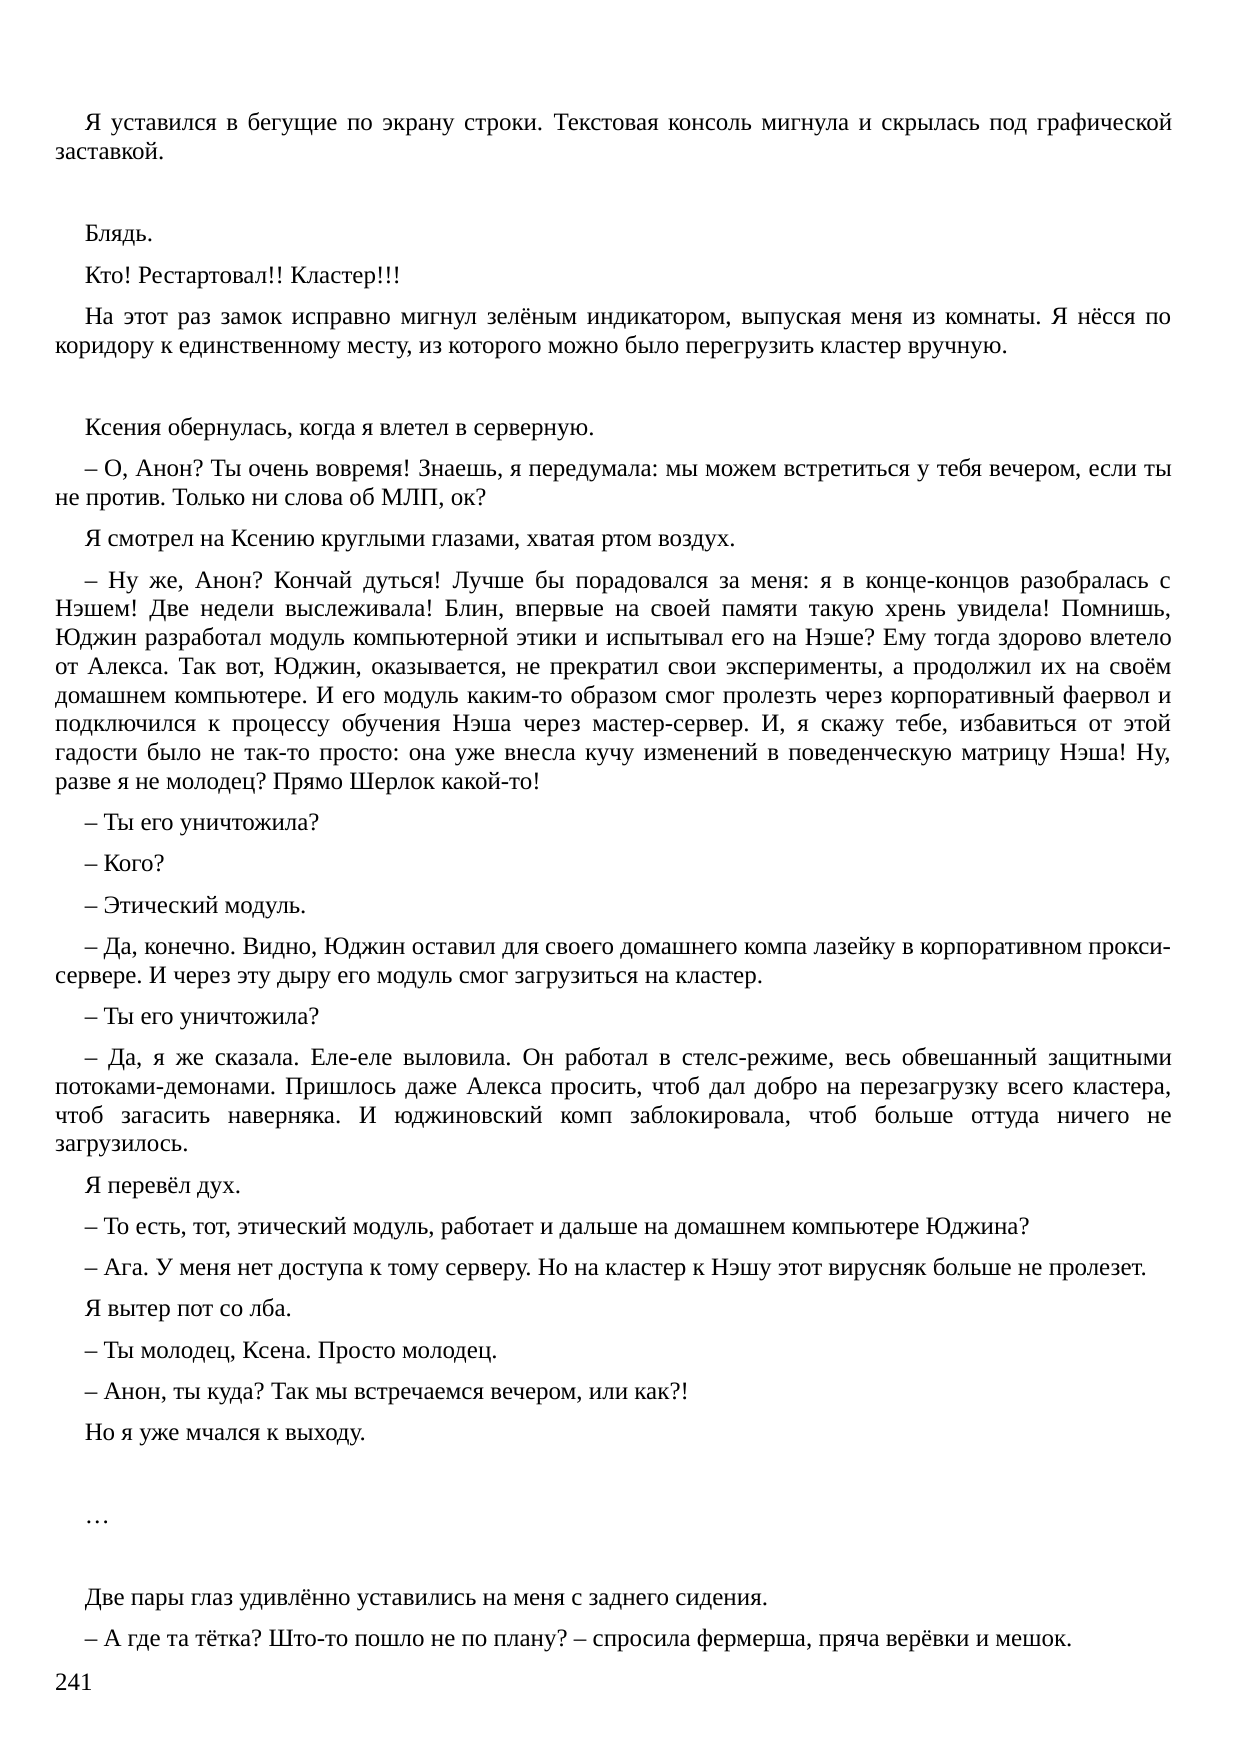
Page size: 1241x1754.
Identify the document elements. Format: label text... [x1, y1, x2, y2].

text – Да, конечно. Видно, Юджин оставил для своего домашнего компа лазейку в корпоративном прокси-сервере. И через эту дыру его модуль смог загрузиться на кластер. [55, 931, 1173, 988]
text Но я уже мчался к выходу. [55, 1417, 1173, 1446]
text Я уставился в бегущие по экрану строки. Текстовая консоль мигнула и скрылась под графической заставкой. [55, 107, 1173, 165]
text – Ты его уничтожила? [55, 807, 1173, 836]
text – Ты молодец, Ксена. Просто молодец. [55, 1335, 1173, 1363]
text – О, Анон? Ты очень вовремя! Знаешь, я передумала: мы можем встретиться у тебя вечером, если ты не против. Только ни слова об МЛП, ок? [55, 453, 1173, 511]
text – Ага. У меня нет доступа к тому серверу. Но на кластер к Нэшу этот вирусняк больше не пролезет. [55, 1252, 1173, 1281]
text Я перевёл дух. [55, 1170, 1173, 1198]
text – Да, я же сказала. Еле-еле выловила. Он работал в стелс-режиме, весь обвешанный защитными потоками-демонами. Пришлось даже Алекса просить, чтоб дал добро на перезагрузку всего кластера, чтоб загасить наверняка. И юджиновский комп заблокировала, чтоб больше оттуда ничего не загрузилось. [55, 1042, 1173, 1157]
text Две пары глаз удивлённо уставились на меня с заднего сидения. [55, 1582, 1173, 1611]
text – Ну же, Анон? Кончай дуться! Лучше бы порадовался за меня: я в конце-концов разобралась с Нэшем! Две недели выслеживала! Блин, впервые на своей памяти такую хрень увидела! Помнишь, Юджин разработал модуль компьютерной этики и испытывал его на Нэше? Ему тогда здорово влетело от Алекса. Так вот, Юджин, оказывается, не прекратил свои эксперименты, а продолжил их на своём домашнем компьютере. И его модуль каким-то образом смог пролезть через корпоративный фаервол и подключился к процессу обучения Нэша через мастер-сервер. И, я скажу тебе, избавиться от этой гадости было не так-то просто: она уже внесла кучу изменений в поведенческую матрицу Нэша! Ну, разве я не молодец? Прямо Шерлок какой-то! [55, 565, 1173, 795]
text На этот раз замок исправно мигнул зелёным индикатором, выпуская меня из комнаты. Я нёсся по коридору к единственному месту, из которого можно было перегрузить кластер вручную. [55, 301, 1173, 358]
text Я вытер пот со лба. [55, 1293, 1173, 1322]
text – Анон, ты куда? Так мы встречаемся вечером, или как?! [55, 1376, 1173, 1405]
text Я смотрел на Ксению круглыми глазами, хватая ртом воздух. [55, 523, 1173, 552]
text – Кого? [55, 848, 1173, 877]
text – Ты его уничтожила? [55, 1001, 1173, 1030]
text Ксения обернулась, когда я влетел в серверную. [55, 412, 1173, 441]
text … [55, 1500, 1173, 1528]
text Блядь. [55, 218, 1173, 247]
text – То есть, тот, этический модуль, работает и дальше на домашнем компьютере Юджина? [55, 1211, 1173, 1240]
text – А где та тётка? Што-то пошло не по плану? – спросила фермерша, пряча верёвки и мешок. [55, 1623, 1173, 1652]
text – Этический модуль. [55, 890, 1173, 918]
text Кто! Рестартовал!! Кластер!!! [55, 260, 1173, 288]
